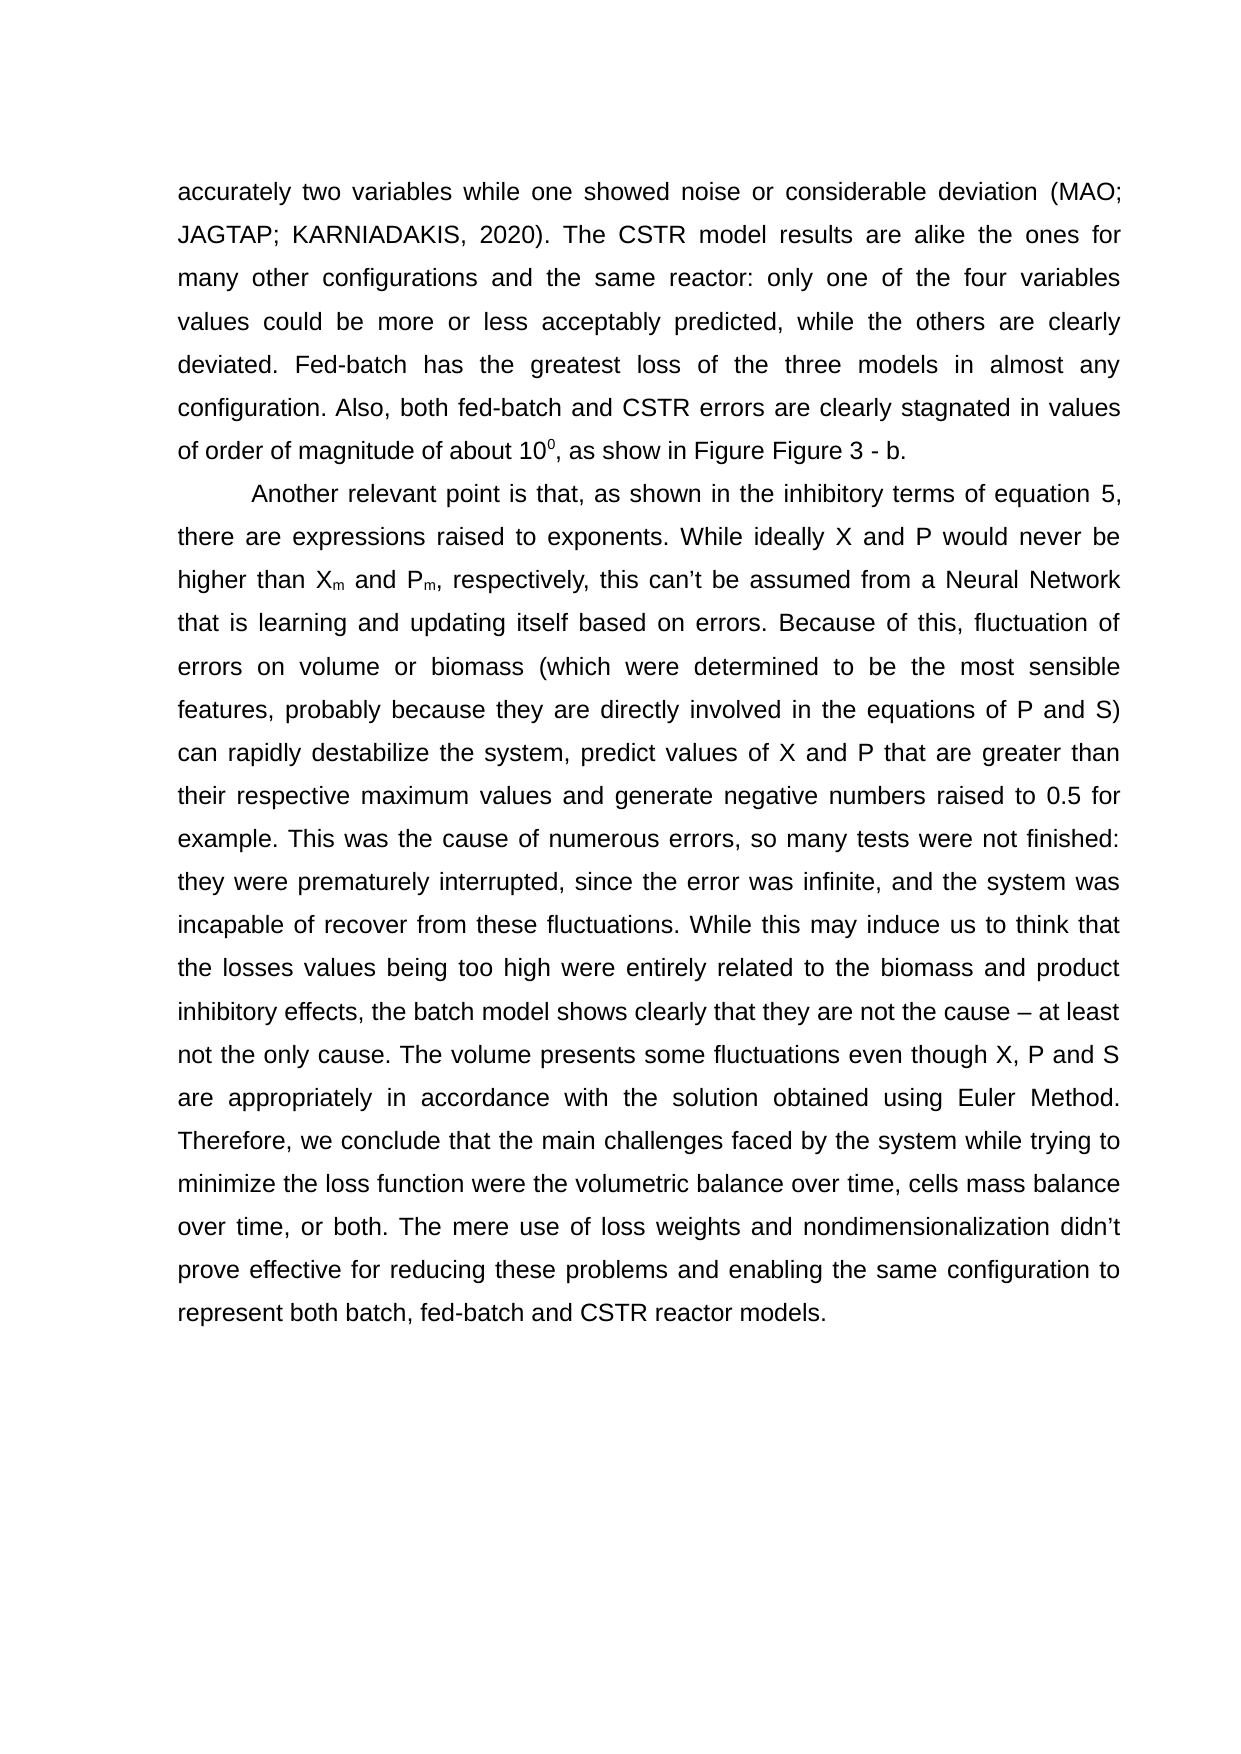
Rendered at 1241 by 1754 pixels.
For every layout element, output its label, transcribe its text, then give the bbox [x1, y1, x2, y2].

text accurately two variables while one showed noise or considerable deviation (MAO; JAGTAP; KARNIADAKIS, 2020). The CSTR model results are alike the ones for many other configurations and the same reactor: only one of the four variables values could be more or less acceptably predicted, while the others are clearly deviated. Fed-batch has the greatest loss of the three models in almost any configuration. Also, both fed-batch and CSTR errors are clearly stagnated in values of order of magnitude of about 100, as show in Figure 3 - b. [177, 177, 1122, 465]
text Another relevant point is that, as shown in the inhibitory terms of equation 5, there are expressions raised to exponents. While ideally X and P would never be higher than Xm and Pm, respectively, this can’t be assumed from a Neural Network that is learning and updating itself based on errors. Because of this, fluctuation of errors on volume or biomass (which were determined to be the most sensible features, probably because they are directly involved in the equations of P and S) can rapidly destabilize the system, predict values of X and P that are greater than their respective maximum values and generate negative numbers raised to 0.5 for example. This was the cause of numerous errors, so many tests were not finished: they were prematurely interrupted, since the error was infinite, and the system was incapable of recover from these fluctuations. While this may induce us to think that the losses values being too high were entirely related to the biomass and product inhibitory effects, the batch model shows clearly that they are not the cause – at least not the only cause. The volume presents some fluctuations even though X, P and S are appropriately in accordance with the solution obtained using Euler Method. Therefore, we conclude that the main challenges faced by the system while trying to minimize the loss function were the volumetric balance over time, cells mass balance over time, or both. The mere use of loss weights and nondimensionalization didn’t prove effective for reducing these problems and enabling the same configuration to represent both batch, fed-batch and CSTR reactor models. [177, 479, 1122, 1327]
